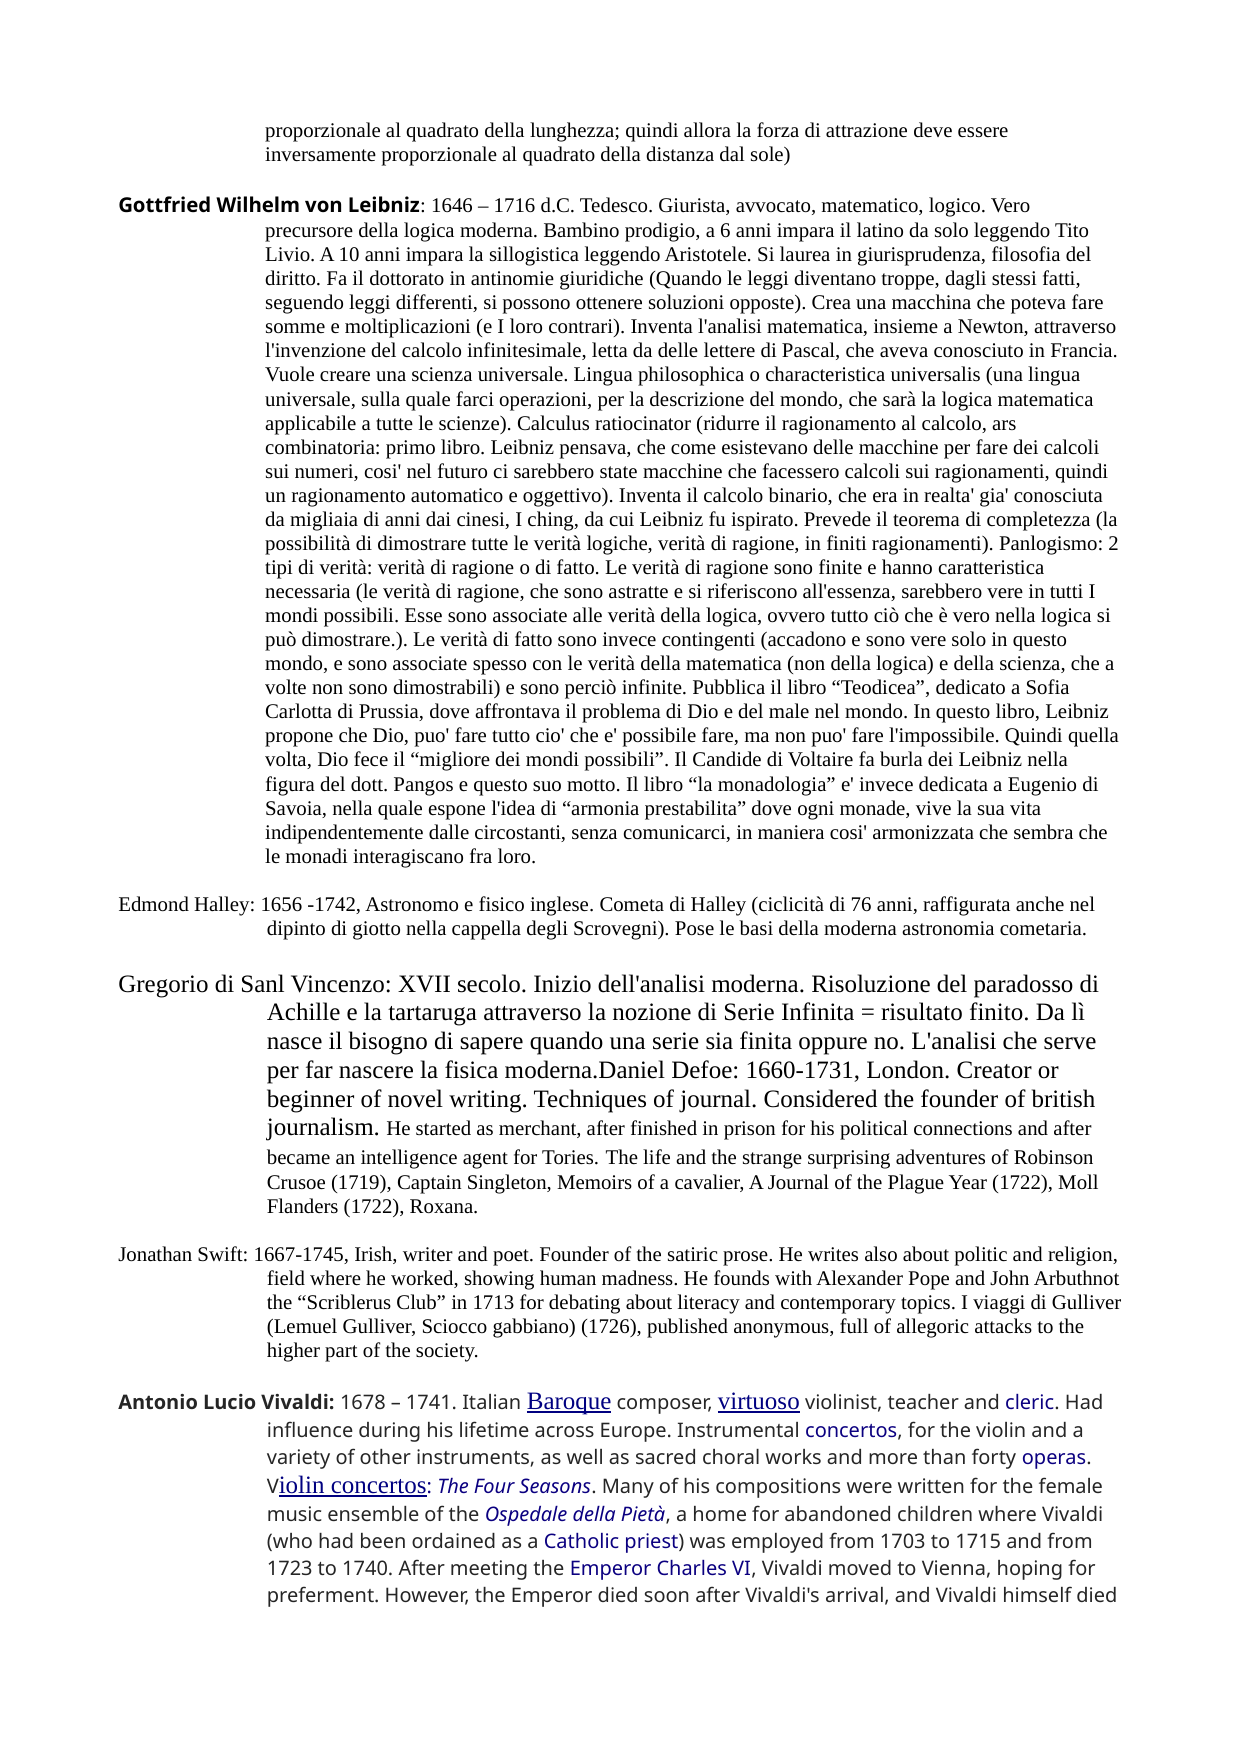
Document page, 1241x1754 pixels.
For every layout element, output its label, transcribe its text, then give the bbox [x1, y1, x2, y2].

text Edmond Halley: 1656 -1742, Astronomo e fisico inglese. Cometa di Halley (ciclicità di 76 anni, raffigurata anche nel dipinto di giotto nella cappella degli Scrovegni). Pose le basi della moderna astronomia cometaria. [118, 892, 1122, 940]
text proporzionale al quadrato della lunghezza; quindi allora la forza di attrazione deve essere inversamente proporzionale al quadrato della distanza dal sole) [118, 118, 1122, 166]
text Gottfried Wilhelm von Leibniz: 1646 – 1716 d.C. Tedesco. Giurista, avvocato, matematico, logico. Vero precursore della logica moderna. Bambino prodigio, a 6 anni impara il latino da solo leggendo Tito Livio. A 10 anni impara la sillogistica leggendo Aristotele. Si laurea in giurisprudenza, filosofia del diritto. Fa il dottorato in antinomie giuridiche (Quando le leggi diventano troppe, dagli stessi fatti, seguendo leggi differenti, si possono ottenere soluzioni opposte). Crea una macchina che poteva fare somme e moltiplicazioni (e I loro contrari). Inventa l'analisi matematica, insieme a Newton, attraverso l'invenzione del calcolo infinitesimale, letta da delle lettere di Pascal, che aveva conosciuto in Francia. Vuole creare una scienza universale. Lingua philosophica o characteristica universalis (una lingua universale, sulla quale farci operazioni, per la descrizione del mondo, che sarà la logica matematica applicabile a tutte le scienze). Calculus ratiocinator (ridurre il ragionamento al calcolo, ars combinatoria: primo libro. Leibniz pensava, che come esistevano delle macchine per fare dei calcoli sui numeri, cosi' nel futuro ci sarebbero state macchine che facessero calcoli sui ragionamenti, quindi un ragionamento automatico e oggettivo). Inventa il calcolo binario, che era in realta' gia' conosciuta da migliaia di anni dai cinesi, I ching, da cui Leibniz fu ispirato. Prevede il teorema di completezza (la possibilità di dimostrare tutte le verità logiche, verità di ragione, in finiti ragionamenti). Panlogismo: 2 tipi di verità: verità di ragione o di fatto. Le verità di ragione sono finite e hanno caratteristica necessaria (le verità di ragione, che sono astratte e si riferiscono all'essenza, sarebbero vere in tutti I mondi possibili. Esse sono associate alle verità della logica, ovvero tutto ciò che è vero nella logica si può dimostrare.). Le verità di fatto sono invece contingenti (accadono e sono vere solo in questo mondo, e sono associate spesso con le verità della matematica (non della logica) e della scienza, che a volte non sono dimostrabili) e sono perciò infinite. Pubblica il libro “Teodicea”, dedicato a Sofia Carlotta di Prussia, dove affrontava il problema di Dio e del male nel mondo. In questo libro, Leibniz propone che Dio, puo' fare tutto cio' che e' possibile fare, ma non puo' fare l'impossibile. Quindi quella volta, Dio fece il “migliore dei mondi possibili”. Il Candide di Voltaire fa burla dei Leibniz nella figura del dott. Pangos e questo suo motto. Il libro “la monadologia” e' invece dedicata a Eugenio di Savoia, nella quale espone l'idea di “armonia prestabilita” dove ogni monade, vive la sua vita indipendentemente dalle circostanti, senza comunicarci, in maniera cosi' armonizzata che sembra che le monadi interagiscano fra loro. [118, 190, 1122, 868]
text Antonio Lucio Vivaldi: 1678 – 1741. Italian Baroque composer, virtuoso violinist, teacher and cleric. Had influence during his lifetime across Europe. Instrumental concertos, for the violin and a variety of other instruments, as well as sacred choral works and more than forty operas. Violin concertos: The Four Seasons. Many of his compositions were written for the female music ensemble of the Ospedale della Pietà, a home for abandoned children where Vivaldi (who had been ordained as a Catholic priest) was employed from 1703 to 1715 and from 1723 to 1740. After meeting the Emperor Charles VI, Vivaldi moved to Vienna, hoping for preferment. However, the Emperor died soon after Vivaldi's arrival, and Vivaldi himself died [118, 1386, 1122, 1609]
text Jonathan Swift: 1667-1745, Irish, writer and poet. Founder of the satiric prose. He writes also about politic and religion, field where he worked, showing human madness. He founds with Alexander Pope and John Arbuthnot the “Scriblerus Club” in 1713 for debating about literacy and contemporary topics. I viaggi di Gulliver (Lemuel Gulliver, Sciocco gabbiano) (1726), published anonymous, full of allegoric attacks to the higher part of the society. [118, 1242, 1122, 1362]
text Gregorio di Sanl Vincenzo: XVII secolo. Inizio dell'analisi moderna. Risoluzione del paradosso di Achille e la tartaruga attraverso la nozione di Serie Infinita = risultato finito. Da lì nasce il bisogno di sapere quando una serie sia finita oppure no. L'analisi che serve per far nascere la fisica moderna.Daniel Defoe: 1660-1731, London. Creator or beginner of novel writing. Techniques of journal. Considered the founder of british journalism. He started as merchant, after finished in prison for his political connections and after became an intelligence agent for Tories. The life and the strange surprising adventures of Robinson Crusoe (1719), Captain Singleton, Memoirs of a cavalier, A Journal of the Plague Year (1722), Moll Flanders (1722), Roxana. [118, 969, 1122, 1218]
